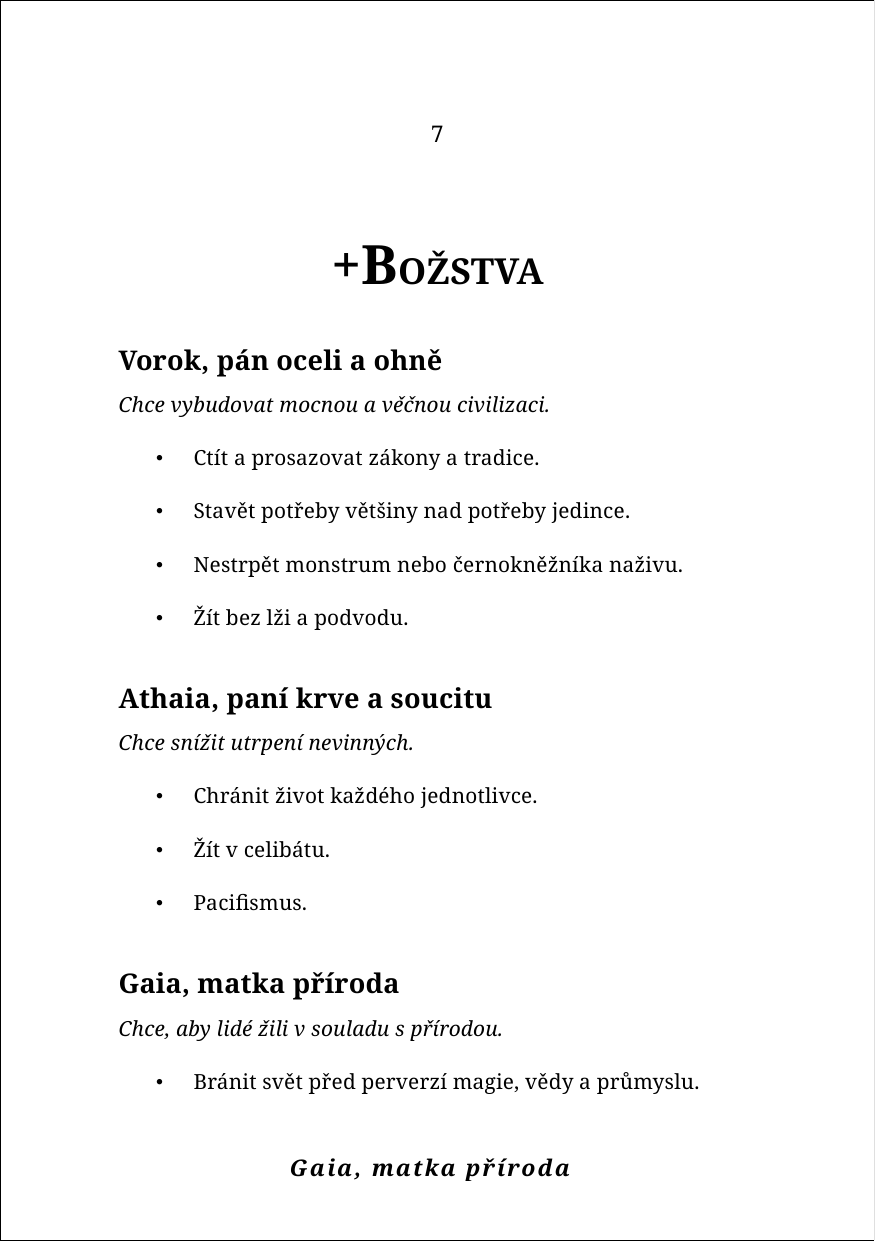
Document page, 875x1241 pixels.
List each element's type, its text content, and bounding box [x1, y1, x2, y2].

list Žít v celibátu. [156, 835, 756, 863]
list Chránit život každého jednotlivce. [156, 782, 756, 810]
subtitle +Božstva [118, 226, 756, 300]
text Chce, aby lidé žili v souladu s přírodou. [118, 1014, 756, 1042]
text Chce snížit utrpení nevinných. [118, 728, 756, 757]
list Pacifismus. [156, 888, 756, 917]
subtitle Gaia, matka příroda [118, 965, 756, 1002]
list Stavět potřeby většiny nad potřeby jedince. [156, 496, 756, 525]
list Žít bez lži a podvodu. [156, 603, 756, 631]
text Chce vybudovat mocnou a věčnou civilizaci. [118, 390, 756, 418]
subtitle Vorok, pán oceli a ohně [118, 341, 756, 378]
list Ctít a prosazovat zákony a tradice. [156, 443, 756, 472]
list Bránit svět před perverzí magie, vědy a průmyslu. [156, 1067, 756, 1095]
list Nestrpět monstrum nebo černokněžníka naživu. [156, 550, 756, 578]
subtitle Athaia, paní krve a soucitu [118, 680, 756, 717]
